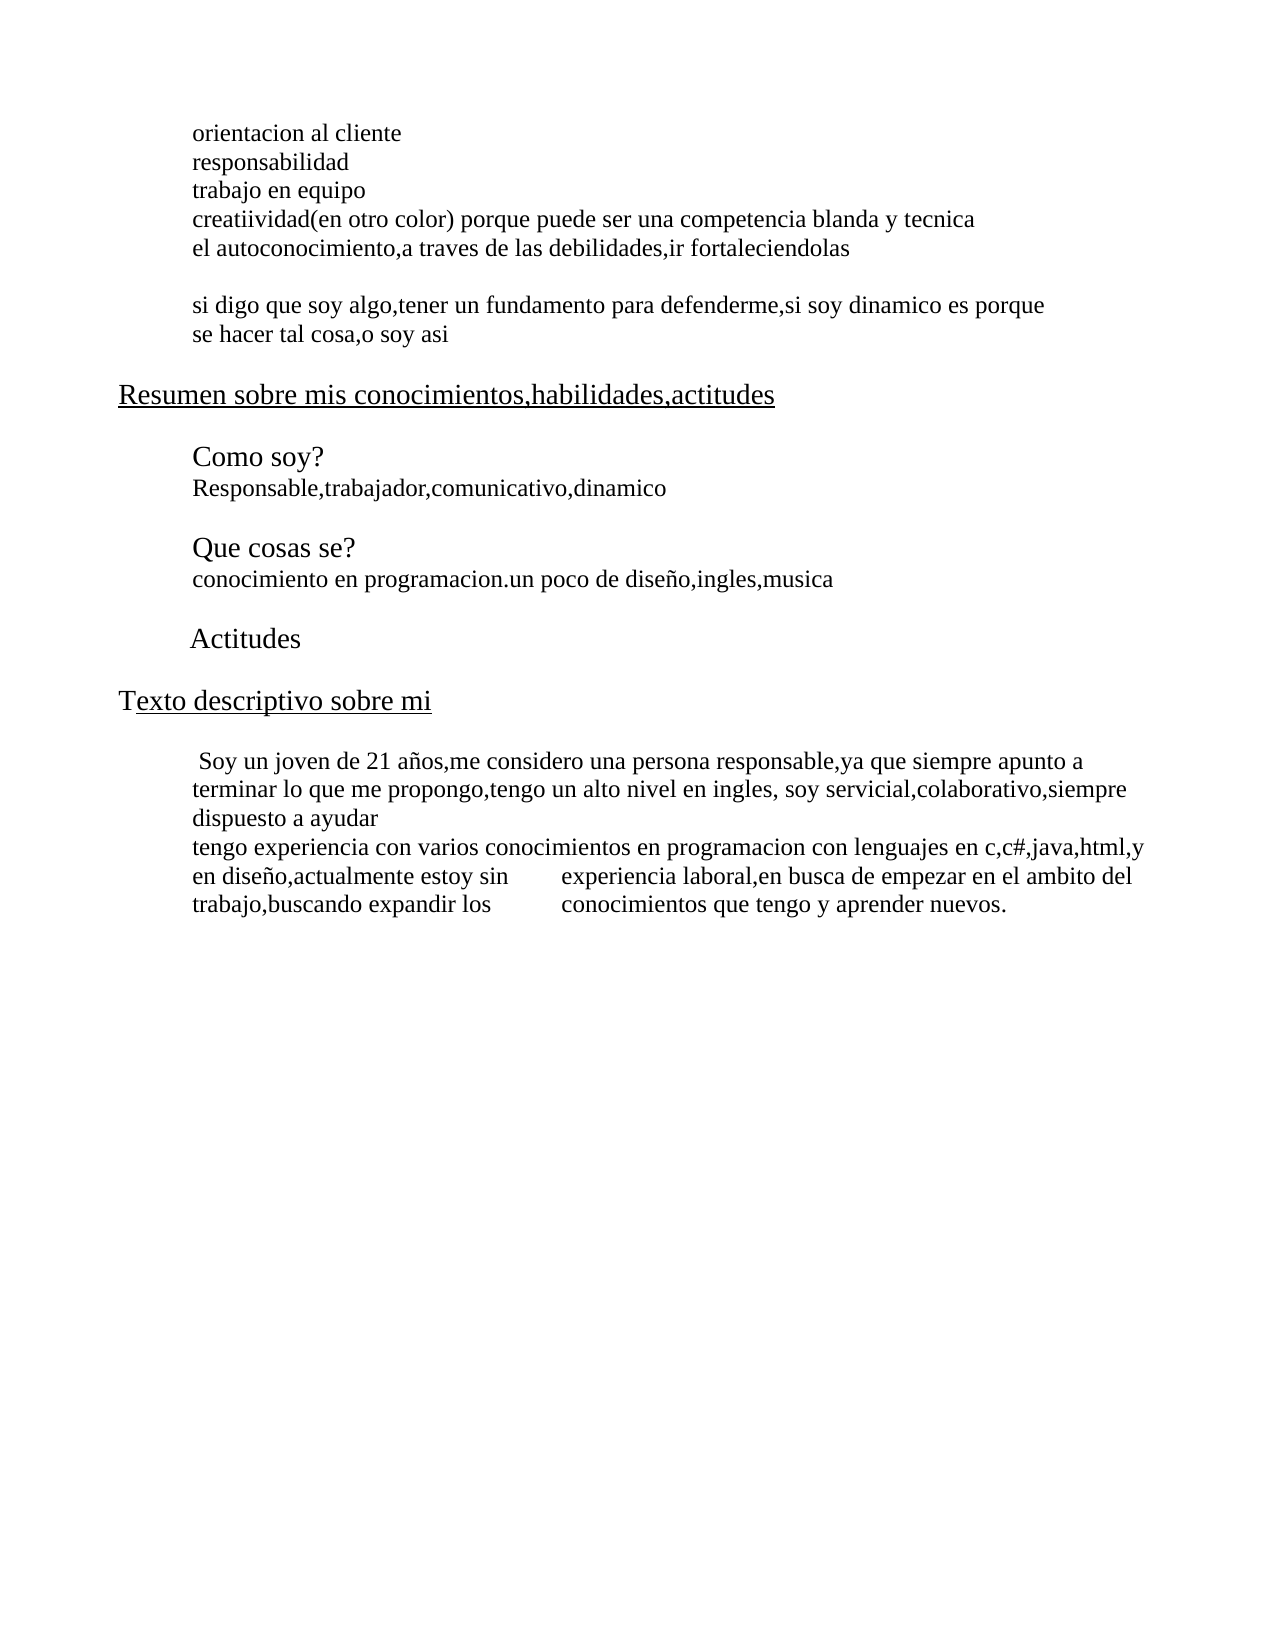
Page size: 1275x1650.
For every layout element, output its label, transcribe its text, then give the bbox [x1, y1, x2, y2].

text el autoconocimiento,a traves de las debilidades,ir fortaleciendolas [118, 233, 1157, 262]
text trabajo en equipo [118, 176, 1157, 204]
text tengo experiencia con varios conocimientos en programacion con lenguajes en c,c#,java,html,y en diseño,actualmente estoy sin experiencia laboral,en busca de empezar en el ambito del trabajo,buscando expandir los conocimientos que tengo y aprender nuevos. [118, 832, 1157, 918]
text Texto descriptivo sobre mi [118, 683, 1157, 717]
text creatiividad(en otro color) porque puede ser una competencia blanda y tecnica [118, 204, 1157, 233]
text se hacer tal cosa,o soy asi [118, 319, 1157, 348]
text si digo que soy algo,tener un fundamento para defenderme,si soy dinamico es porque [118, 291, 1157, 319]
text Responsable,trabajador,comunicativo,dinamico [118, 473, 1157, 501]
text orientacion al cliente [118, 118, 1157, 147]
text Resumen sobre mis conocimientos,habilidades,actitudes [118, 377, 1157, 410]
text Soy un joven de 21 años,me considero una persona responsable,ya que siempre apunto a terminar lo que me propongo,tengo un alto nivel en ingles, soy servicial,colaborativo,siempre dispuesto a ayudar [118, 746, 1157, 832]
text conocimiento en programacion.un poco de diseño,ingles,musica [118, 564, 1157, 592]
text responsabilidad [118, 147, 1157, 176]
text Que cosas se? [118, 530, 1157, 564]
text Como soy? [118, 439, 1157, 473]
text Actitudes [118, 621, 1157, 655]
